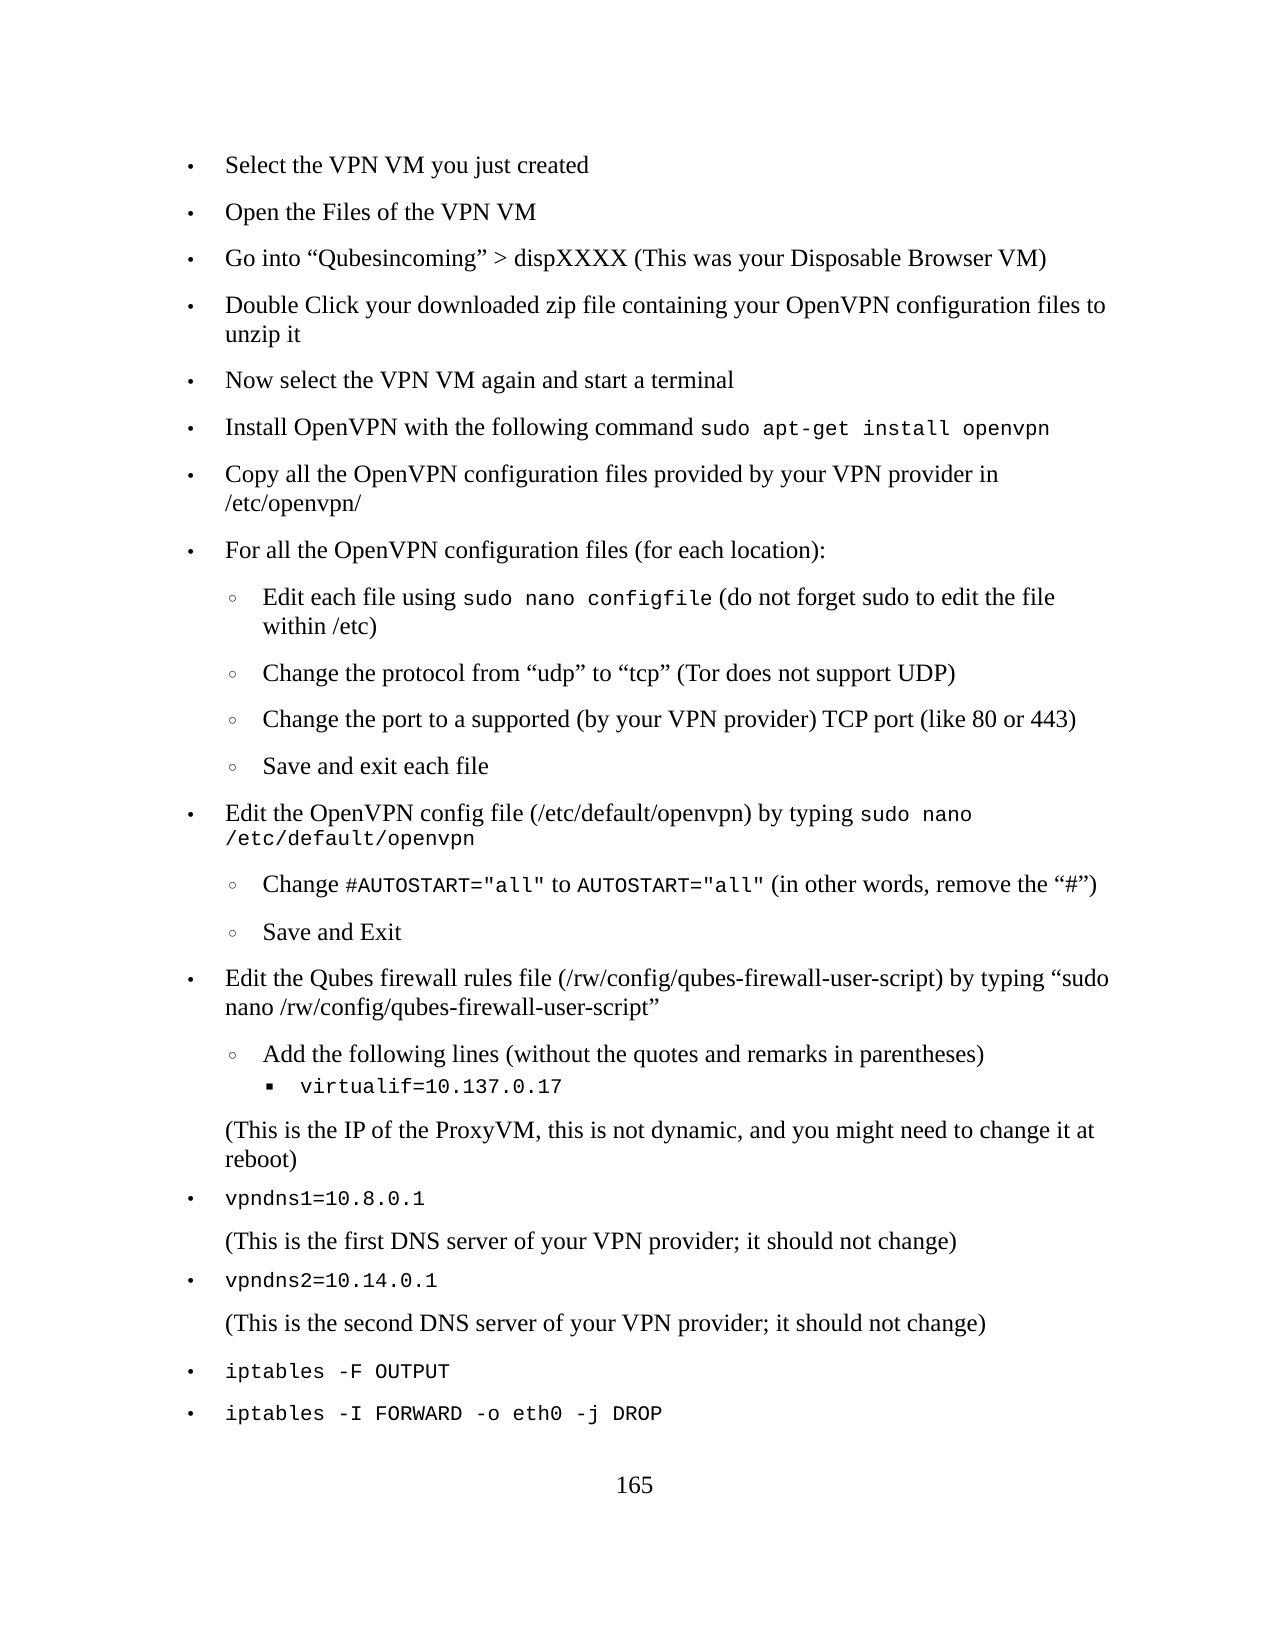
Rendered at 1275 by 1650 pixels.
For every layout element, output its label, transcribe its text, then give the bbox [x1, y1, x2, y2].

list iptables -F OUTPUT [187, 1361, 1125, 1385]
list Go into “Qubesincoming” > dispXXXX (This was your Disposable Browser VM) [187, 243, 1125, 272]
list Add the following lines (without the quotes and remarks in parentheses) [225, 1039, 1125, 1067]
list Open the Files of the VPN VM [187, 197, 1125, 225]
list iptables -I FORWARD -o eth0 -j DROP [187, 1403, 1125, 1426]
list Double Click your downloaded zip file containing your OpenVPN configuration files to unzip it [187, 290, 1125, 347]
list Save and exit each file [225, 751, 1125, 780]
list Now select the VPN VM again and start a terminal [187, 365, 1125, 394]
list Copy all the OpenVPN configuration files provided by your VPN provider in /etc/openvpn/ [187, 459, 1125, 517]
list Change the port to a supported (by your VPN provider) TCP port (like 80 or 443) [225, 704, 1125, 733]
text (This is the IP of the ProxyVM, this is not dynamic, and you might need to change it at reboot) [225, 1115, 1125, 1172]
list Save and Exit [225, 917, 1125, 945]
text (This is the first DNS server of your VPN provider; it should not change) [225, 1226, 1125, 1255]
list Edit each file using sudo nano configfile (do not forget sudo to edit the file within /etc) [225, 582, 1125, 640]
list Edit the Qubes firewall rules file (/rw/config/qubes-firewall-user-script) by typing “sudo nano /rw/config/qubes-firewall-user-script” [187, 963, 1125, 1021]
list Select the VPN VM you just created [187, 150, 1125, 179]
text (This is the second DNS server of your VPN provider; it should not change) [225, 1308, 1125, 1337]
list Install OpenVPN with the following command sudo apt-get install openvpn [187, 412, 1125, 442]
list Edit the OpenVPN config file (/etc/default/openvpn) by typing sudo nano /etc/default/openvpn [187, 798, 1125, 851]
list vpndns2=10.14.0.1 [187, 1270, 1125, 1293]
list vpndns1=10.8.0.1 [187, 1187, 1125, 1211]
list For all the OpenVPN configuration files (for each location): [187, 535, 1125, 564]
list virtualif=10.137.0.17 [262, 1076, 1125, 1100]
list Change the protocol from “udp” to “tcp” (Tor does not support UDP) [225, 658, 1125, 687]
list Change #AUTOSTART="all" to AUTOSTART="all" (in other words, remove the “#”) [225, 869, 1125, 899]
